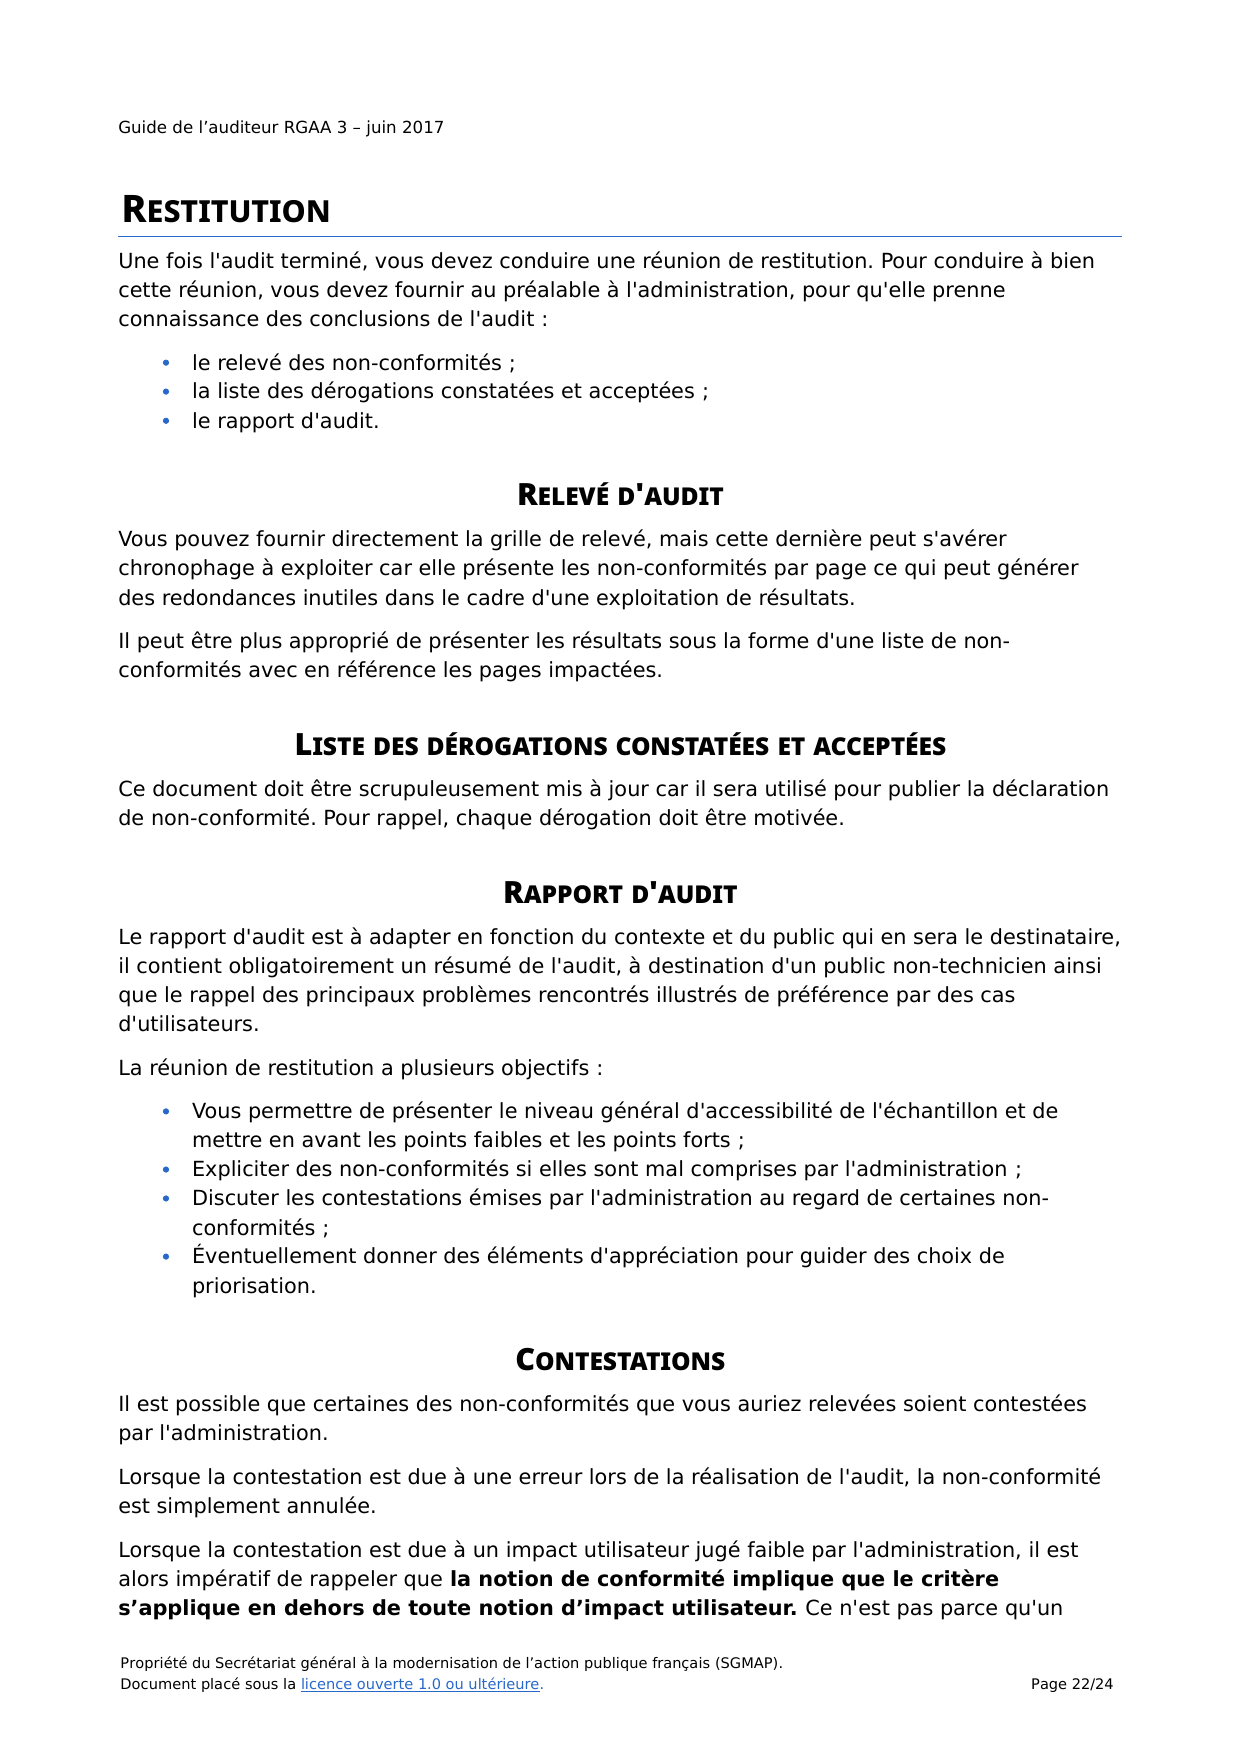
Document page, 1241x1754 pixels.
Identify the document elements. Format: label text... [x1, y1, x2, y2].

text Lorsque la contestation est due à une erreur lors de la réalisation de l'audit, la non-conformité est simplement annulée. [118, 1465, 1122, 1518]
text Il est possible que certaines des non-conformités que vous auriez relevées soient contestées par l'administration. [118, 1392, 1122, 1446]
text Lorsque la contestation est due à un impact utilisateur jugé faible par l'administration, il est alors impératif de rappeler que la notion de conformité implique que le critère s’applique en dehors de toute notion d’impact utilisateur. Ce n'est pas parce qu'un [118, 1538, 1122, 1620]
list Éventuellement donner des éléments d'appréciation pour guider des choix de priorisation. [162, 1244, 1122, 1298]
text Une fois l'audit terminé, vous devez conduire une réunion de restitution. Pour conduire à bien cette réunion, vous devez fournir au préalable à l'administration, pour qu'elle prenne connaissance des conclusions de l'audit : [118, 249, 1122, 331]
text La réunion de restitution a plusieurs objectifs : [118, 1056, 1122, 1080]
text Le rapport d'audit est à adapter en fonction du contexte et du public qui en sera le destinataire, il contient obligatoirement un résumé de l'audit, à destination d'un public non-technicien ainsi que le rappel des principaux problèmes rencontrés illustrés de préférence par des cas d'utilisateurs. [118, 925, 1122, 1036]
list le relevé des non-conformités ; [162, 351, 1122, 375]
subtitle Liste des dérogations constatées et acceptées [118, 723, 1122, 764]
list Discuter les contestations émises par l'administration au regard de certaines non-conformités ; [162, 1186, 1122, 1240]
list le rapport d'audit. [162, 409, 1122, 433]
list la liste des dérogations constatées et acceptées ; [162, 379, 1122, 404]
text Il peut être plus approprié de présenter les résultats sous la forme d'une liste de non-conformités avec en référence les pages impactées. [118, 629, 1122, 682]
text Ce document doit être scrupuleusement mis à jour car il sera utilisé pour publier la déclaration de non-conformité. Pour rappel, chaque dérogation doit être motivée. [118, 777, 1122, 830]
text Vous pouvez fournir directement la grille de relevé, mais cette dernière peut s'avérer chronophage à exploiter car elle présente les non-conformités par page ce qui peut générer des redondances inutiles dans le cadre d'une exploitation de résultats. [118, 527, 1122, 610]
subtitle Restitution [118, 179, 1122, 236]
subtitle Relevé d'audit [118, 473, 1122, 515]
subtitle Contestations [118, 1338, 1122, 1380]
list Vous permettre de présenter le niveau général d'accessibilité de l'échantillon et de mettre en avant les points faibles et les points forts ; [162, 1099, 1122, 1153]
list Expliciter des non-conformités si elles sont mal comprises par l'administration ; [162, 1157, 1122, 1182]
subtitle Rapport d'audit [118, 871, 1122, 912]
